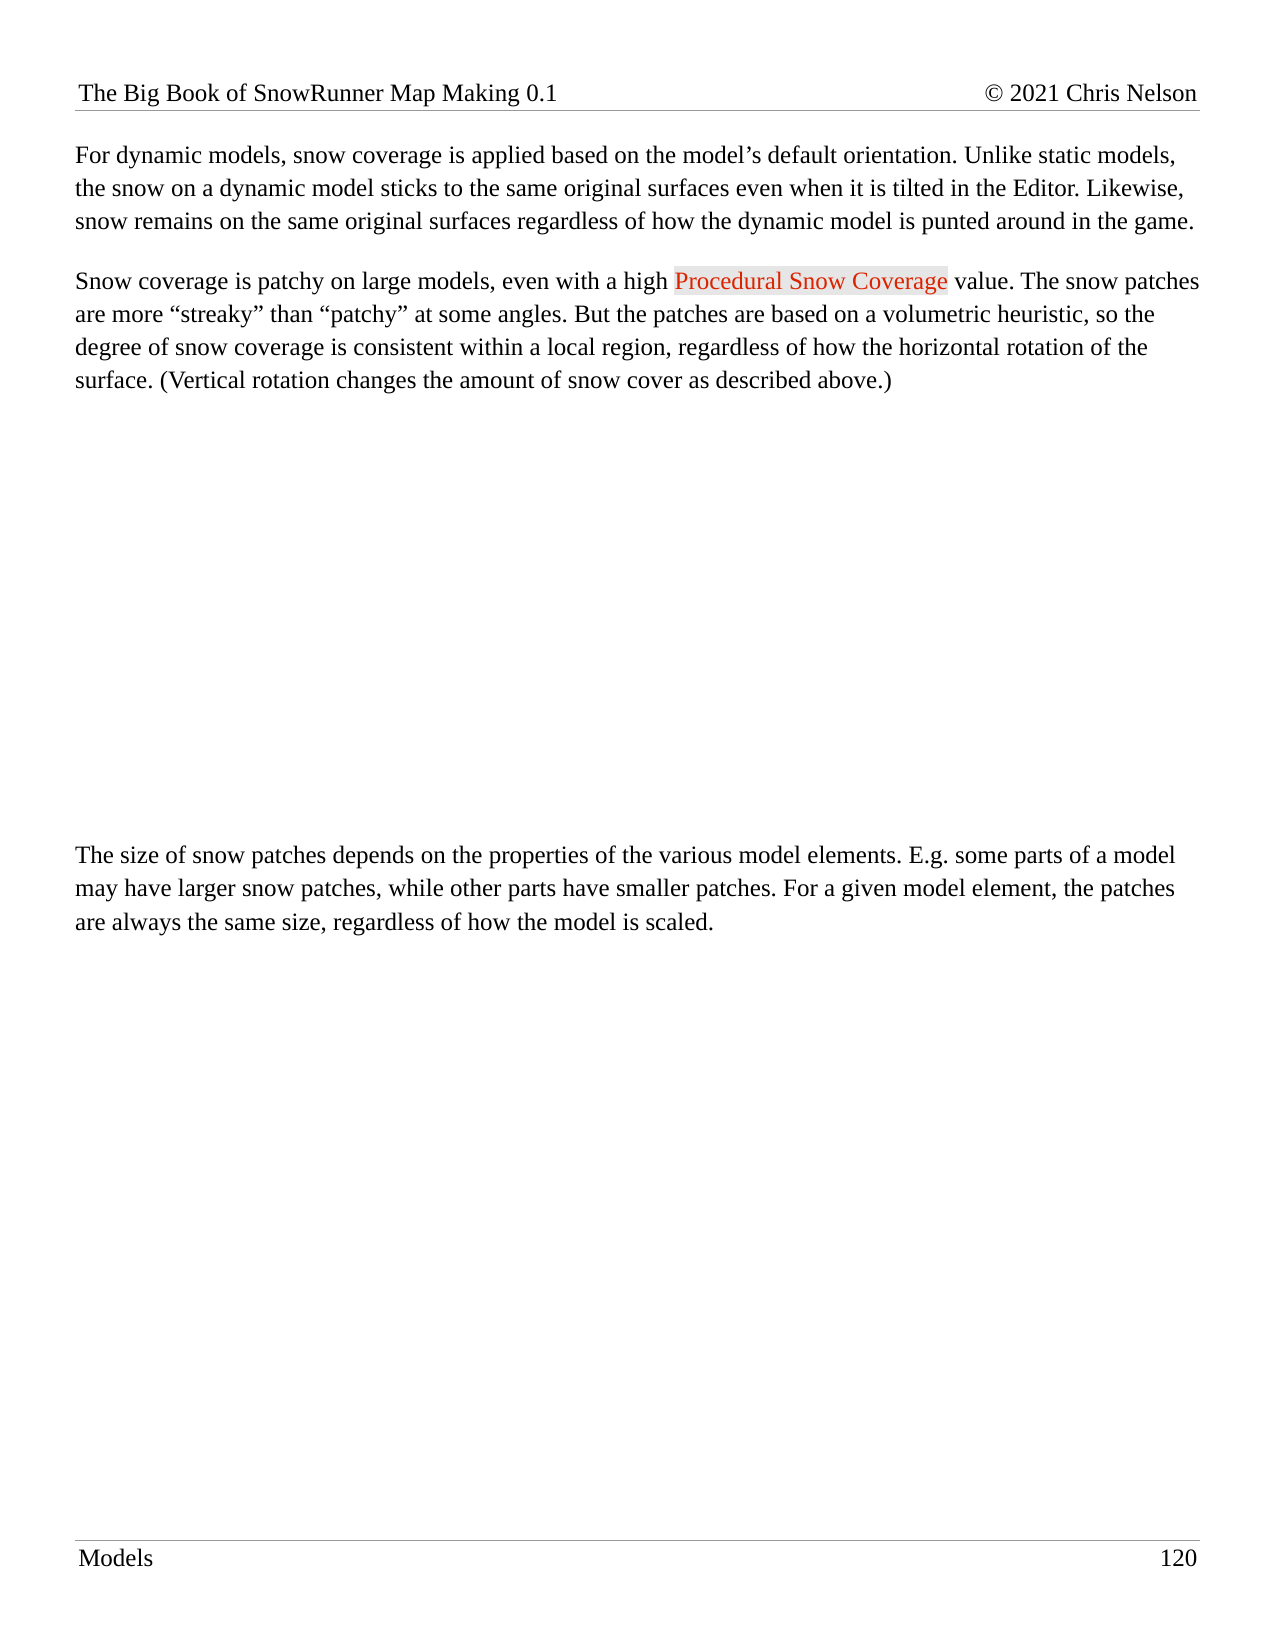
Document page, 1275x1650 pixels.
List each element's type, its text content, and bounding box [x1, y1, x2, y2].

text For dynamic models, snow coverage is applied based on the model’s default orientation. Unlike static models, the snow on a dynamic model sticks to the same original surfaces even when it is tilted in the Editor. Likewise, snow remains on the same original surfaces regardless of how the dynamic model is punted around in the game. [75, 140, 1200, 235]
text Snow coverage is patchy on large models, even with a high Procedural Snow Coverage value. The snow patches are more “streaky” than “patchy” at some angles. But the patches are based on a volumetric heuristic, so the degree of snow coverage is consistent within a local region, regardless of how the horizontal rotation of the surface. (Vertical rotation changes the amount of snow cover as described above.) [75, 266, 1200, 394]
text The size of snow patches depends on the properties of the various model elements. E.g. some parts of a model may have larger snow patches, while other parts have smaller patches. For a given model element, the patches are always the same size, regardless of how the model is scaled. [75, 841, 1200, 935]
